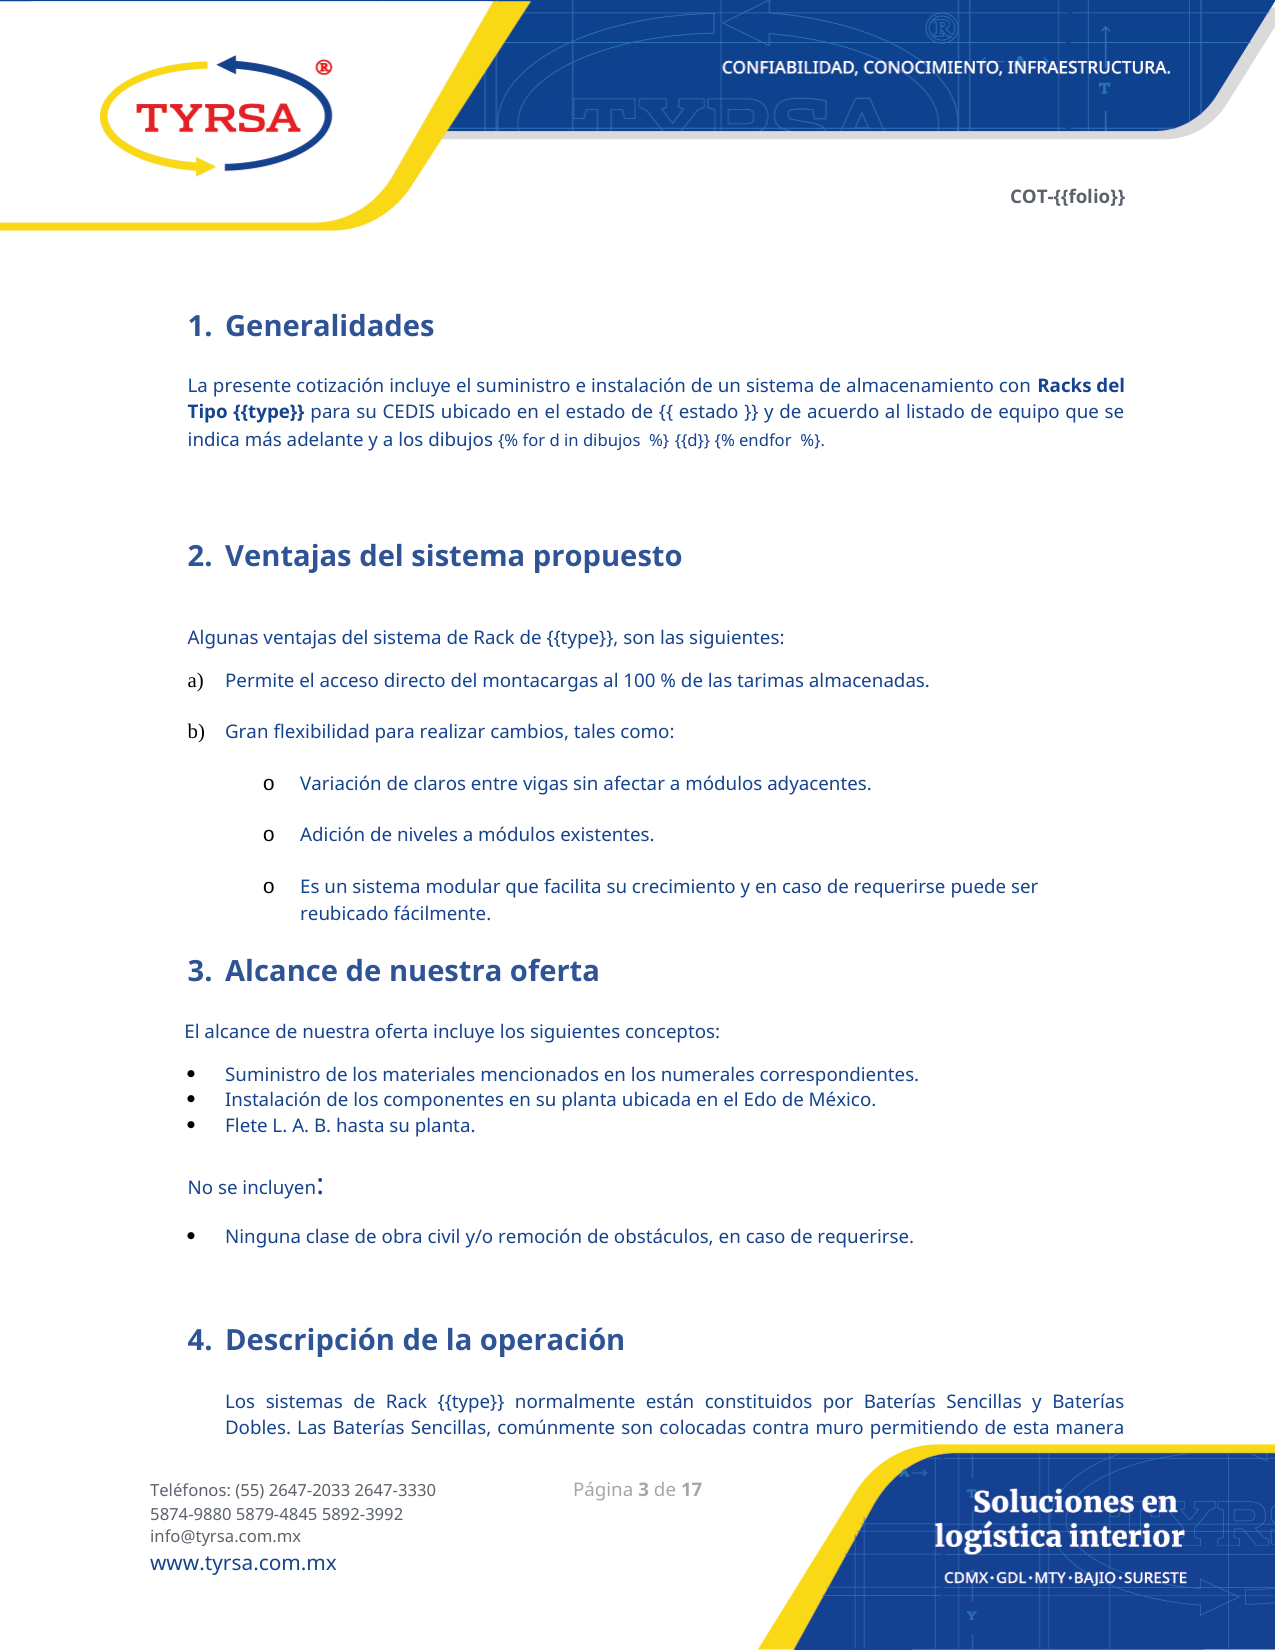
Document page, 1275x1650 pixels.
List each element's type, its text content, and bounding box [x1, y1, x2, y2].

list Los sistemas de Rack {{type}} normalmente están constituidos por Baterías Sencillas y Baterías Dobles. Las Baterías Sencillas, comúnmente son colocadas contra muro permitiendo de esta manera [225, 1389, 1125, 1440]
list Ninguna clase de obra civil y/o remoción de obstáculos, en caso de requerirse. [187, 1223, 1125, 1248]
list Instalación de los componentes en su planta ubicada en el Edo de México. [187, 1087, 1125, 1112]
text El alcance de nuestra oferta incluye los siguientes conceptos: [150, 1018, 1125, 1044]
list Alcance de nuestra oferta [187, 951, 1125, 990]
list Ventajas del sistema propuesto [187, 530, 1125, 623]
list Descripción de la operación [187, 1319, 1125, 1359]
list Variación de claros entre vigas sin afectar a módulos adyacentes. [262, 770, 1125, 796]
list Suministro de los materiales mencionados en los numerales correspondientes. [187, 1061, 1125, 1087]
list Gran flexibilidad para realizar cambios, tales como: [187, 719, 1125, 744]
list Adición de niveles a módulos existentes. [262, 822, 1125, 848]
text La presente cotización incluye el suministro e instalación de un sistema de almacenamiento con Racks del Tipo {{type}} para su CEDIS ubicado en el estado de {{ estado }} y de acuerdo al listado de equipo que se indica más adelante y a los dibujos {% for d in dibujos %} {{d}} {% endfor %}. [187, 346, 1125, 452]
list Generalidades [187, 305, 1125, 345]
text No se incluyen: [187, 1163, 1125, 1203]
list Permite el acceso directo del montacargas al 100 % de las tarimas almacenadas. [187, 668, 1125, 693]
list Es un sistema modular que facilita su crecimiento y en caso de requerirse puede ser reubicado fácilmente. [262, 874, 1125, 926]
text Algunas ventajas del sistema de Rack de {{type}}, son las siguientes: [187, 625, 1125, 650]
list Flete L. A. B. hasta su planta. [187, 1112, 1125, 1138]
